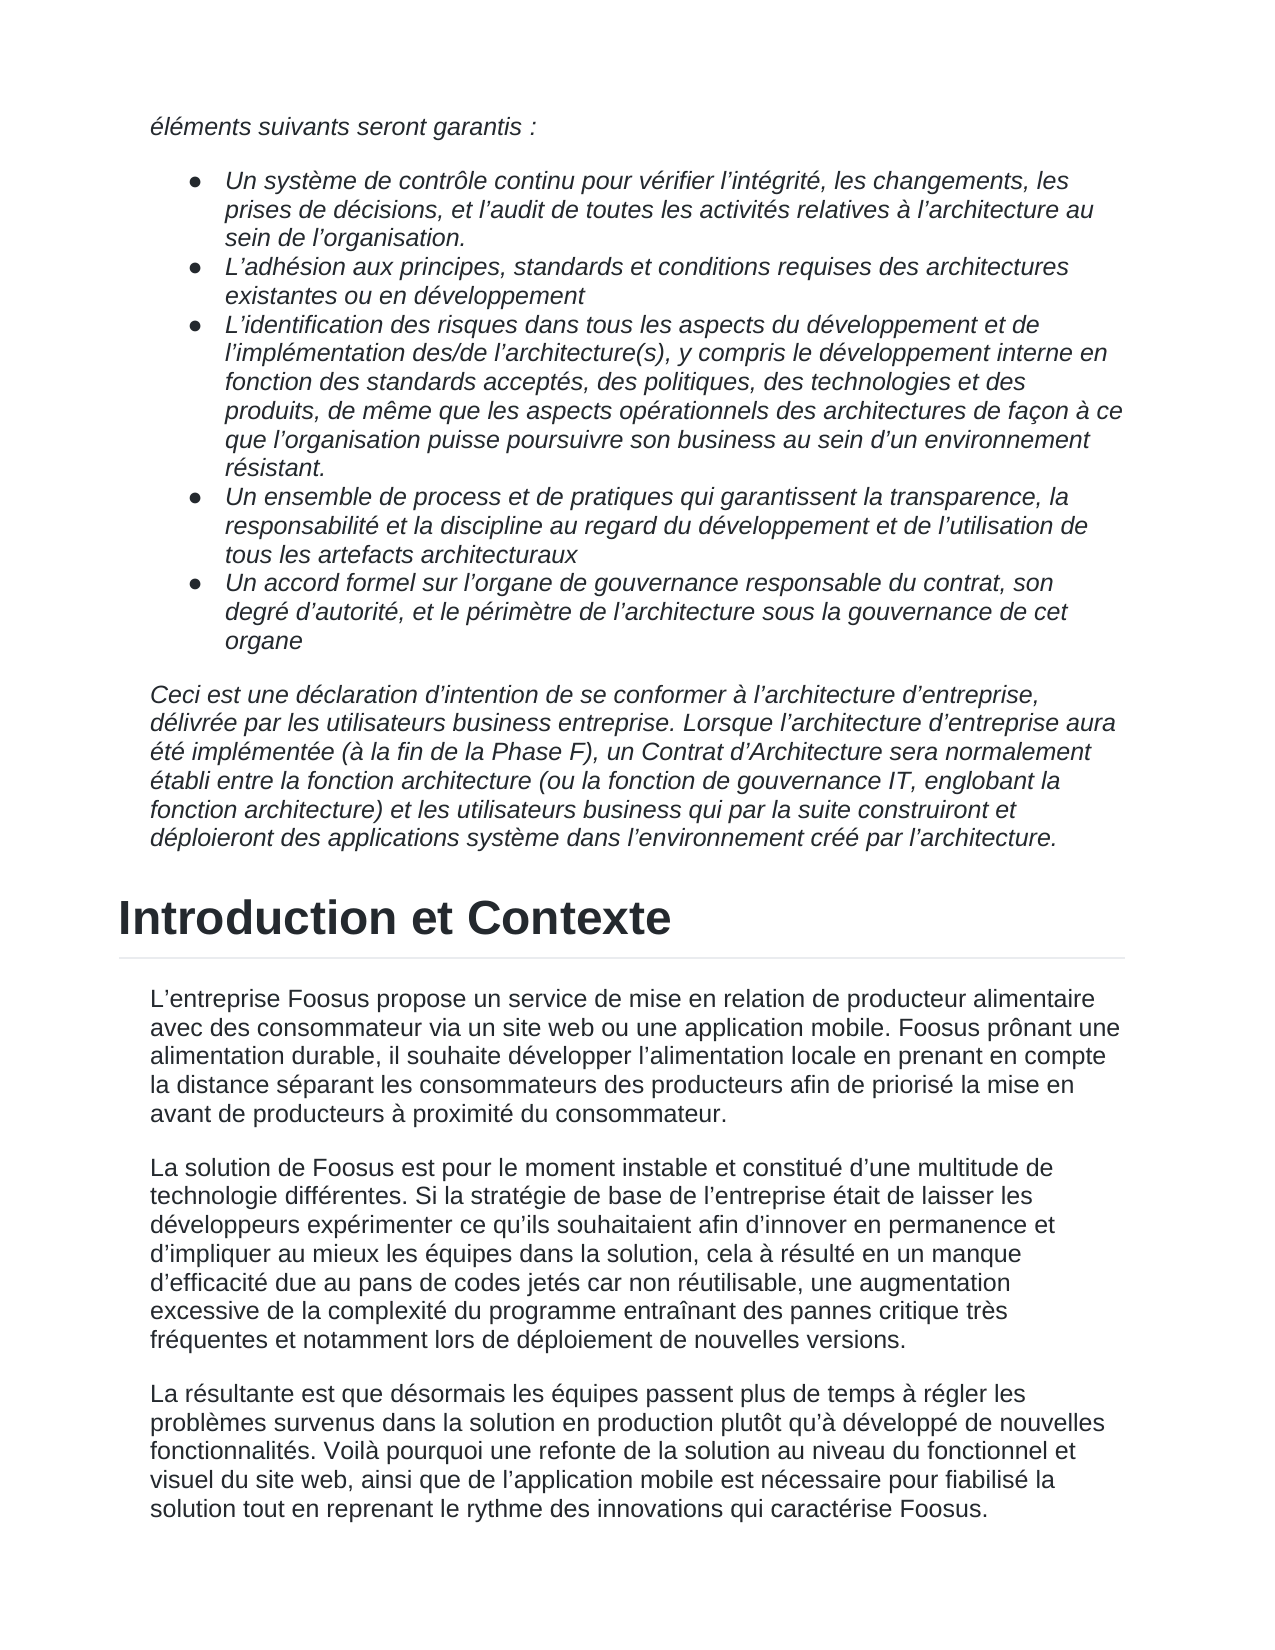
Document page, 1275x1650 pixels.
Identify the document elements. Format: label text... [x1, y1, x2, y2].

text La solution de Foosus est pour le moment instable et constitué d’une multitude de technologie différentes. Si la stratégie de base de l’entreprise était de laisser les développeurs expérimenter ce qu’ils souhaitaient afin d’innover en permanence et d’impliquer au mieux les équipes dans la solution, cela à résulté en un manque d’efficacité due au pans de codes jetés car non réutilisable, une augmentation excessive de la complexité du programme entraînant des pannes critique très fréquentes et notamment lors de déploiement de nouvelles versions. [150, 1153, 1125, 1354]
text L’entreprise Foosus propose un service de mise en relation de producteur alimentaire avec des consommateur via un site web ou une application mobile. Foosus prônant une alimentation durable, il souhaite développer l’alimentation locale en prenant en compte la distance séparant les consommateurs des producteurs afin de priorisé la mise en avant de producteurs à proximité du consommateur. [150, 984, 1125, 1128]
list Un ensemble de process et de pratiques qui garantissent la transparence, la responsabilité et la discipline au regard du développement et de l’utilisation de tous les artefacts architecturaux [187, 482, 1125, 568]
list L’adhésion aux principes, standards et conditions requises des architectures existantes ou en développement [187, 252, 1125, 310]
text La résultante est que désormais les équipes passent plus de temps à régler les problèmes survenus dans la solution en production plutôt qu’à développé de nouvelles fonctionnalités. Voilà pourquoi une refonte de la solution au niveau du fonctionnel et visuel du site web, ainsi que de l’application mobile est nécessaire pour fiabilisé la solution tout en reprenant le rythme des innovations qui caractérise Foosus. [150, 1379, 1125, 1523]
list Un système de contrôle continu pour vérifier l’intégrité, les changements, les prises de décisions, et l’audit de toutes les activités relatives à l’architecture au sein de l’organisation. [187, 166, 1125, 252]
text Ceci est une déclaration d’intention de se conformer à l’architecture d’entreprise, délivrée par les utilisateurs business entreprise. Lorsque l’architecture d’entreprise aura été implémentée (à la fin de la Phase F), un Contrat d’Architecture sera normalement établi entre la fonction architecture (ou la fonction de gouvernance IT, englobant la fonction architecture) et les utilisateurs business qui par la suite construiront et déploieront des applications système dans l’environnement créé par l’architecture. [150, 680, 1125, 852]
text éléments suivants seront garantis : [150, 112, 1125, 141]
subtitle Introduction et Contexte [119, 890, 1125, 957]
list Un accord formel sur l’organe de gouvernance responsable du contrat, son degré d’autorité, et le périmètre de l’architecture sous la gouvernance de cet organe [187, 568, 1125, 655]
list L’identification des risques dans tous les aspects du développement et de l’implémentation des/de l’architecture(s), y compris le développement interne en fonction des standards acceptés, des politiques, des technologies et des produits, de même que les aspects opérationnels des architectures de façon à ce que l’organisation puisse poursuivre son business au sein d’un environnement résistant. [187, 310, 1125, 482]
